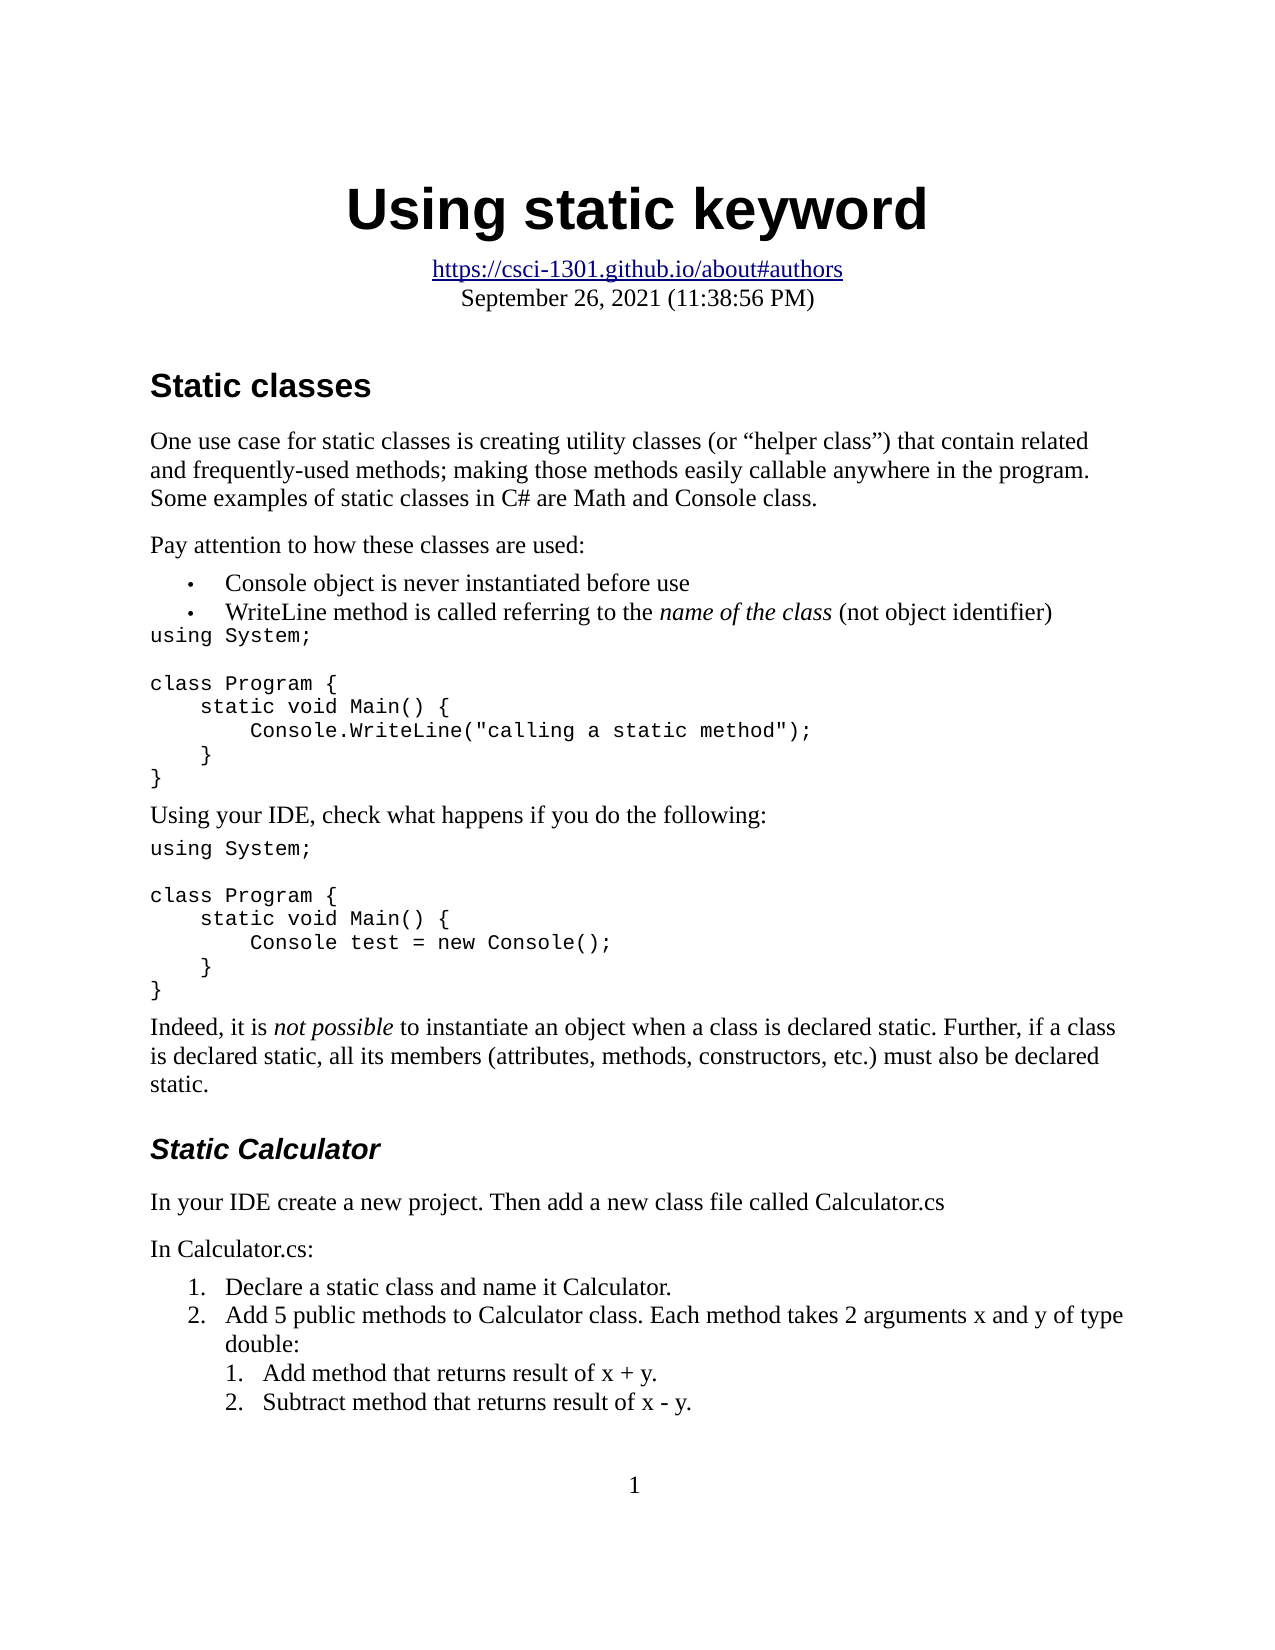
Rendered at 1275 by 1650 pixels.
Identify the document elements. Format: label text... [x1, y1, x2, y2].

list WriteLine method is called referring to the name of the class (not object identifier) [187, 597, 1125, 625]
text using System; [150, 625, 1125, 649]
subtitle Static Calculator [150, 1132, 1125, 1166]
text Console test = new Console(); [150, 932, 1125, 956]
text Pay attention to how these classes are used: [150, 530, 1125, 559]
text } [150, 767, 1125, 791]
text Indeed, it is not possible to instantiate an object when a class is declared static. Further, if a class is declared static, all its members (attributes, methods, constructors, etc.) must also be declared static. [150, 1012, 1125, 1098]
text using System; [150, 837, 1125, 861]
text static void Main() { [150, 908, 1125, 932]
text } [150, 743, 1125, 767]
text class Program { [150, 885, 1125, 908]
text } [150, 956, 1125, 979]
text Using your IDE, check what happens if you do the following: [150, 800, 1125, 828]
list Declare a static class and name it Calculator. [187, 1272, 1125, 1300]
text September 26, 2021 (11:38:56 PM) [150, 283, 1125, 312]
text In Calculator.cs: [150, 1234, 1125, 1263]
list Add 5 public methods to Calculator class. Each method takes 2 arguments x and y of type double: [187, 1300, 1125, 1358]
list Add method that returns result of x + y. [225, 1358, 1125, 1387]
list Console object is never instantiated before use [187, 568, 1125, 597]
list Subtract method that returns result of x - y. [225, 1387, 1125, 1415]
text Console.WriteLine("calling a static method"); [150, 720, 1125, 743]
text In your IDE create a new project. Then add a new class file called Calculator.cs [150, 1187, 1125, 1216]
text One use case for static classes is creating utility classes (or “helper class”) that contain related and frequently-used methods; making those methods easily callable anywhere in the program. Some examples of static classes in C# are Math and Console class. [150, 426, 1125, 512]
text } [150, 979, 1125, 1003]
title Using static keyword [150, 175, 1125, 242]
subtitle Static classes [150, 366, 1125, 404]
text https://csci-1301.github.io/about#authors [150, 254, 1125, 283]
text class Program { [150, 673, 1125, 696]
text static void Main() { [150, 696, 1125, 720]
